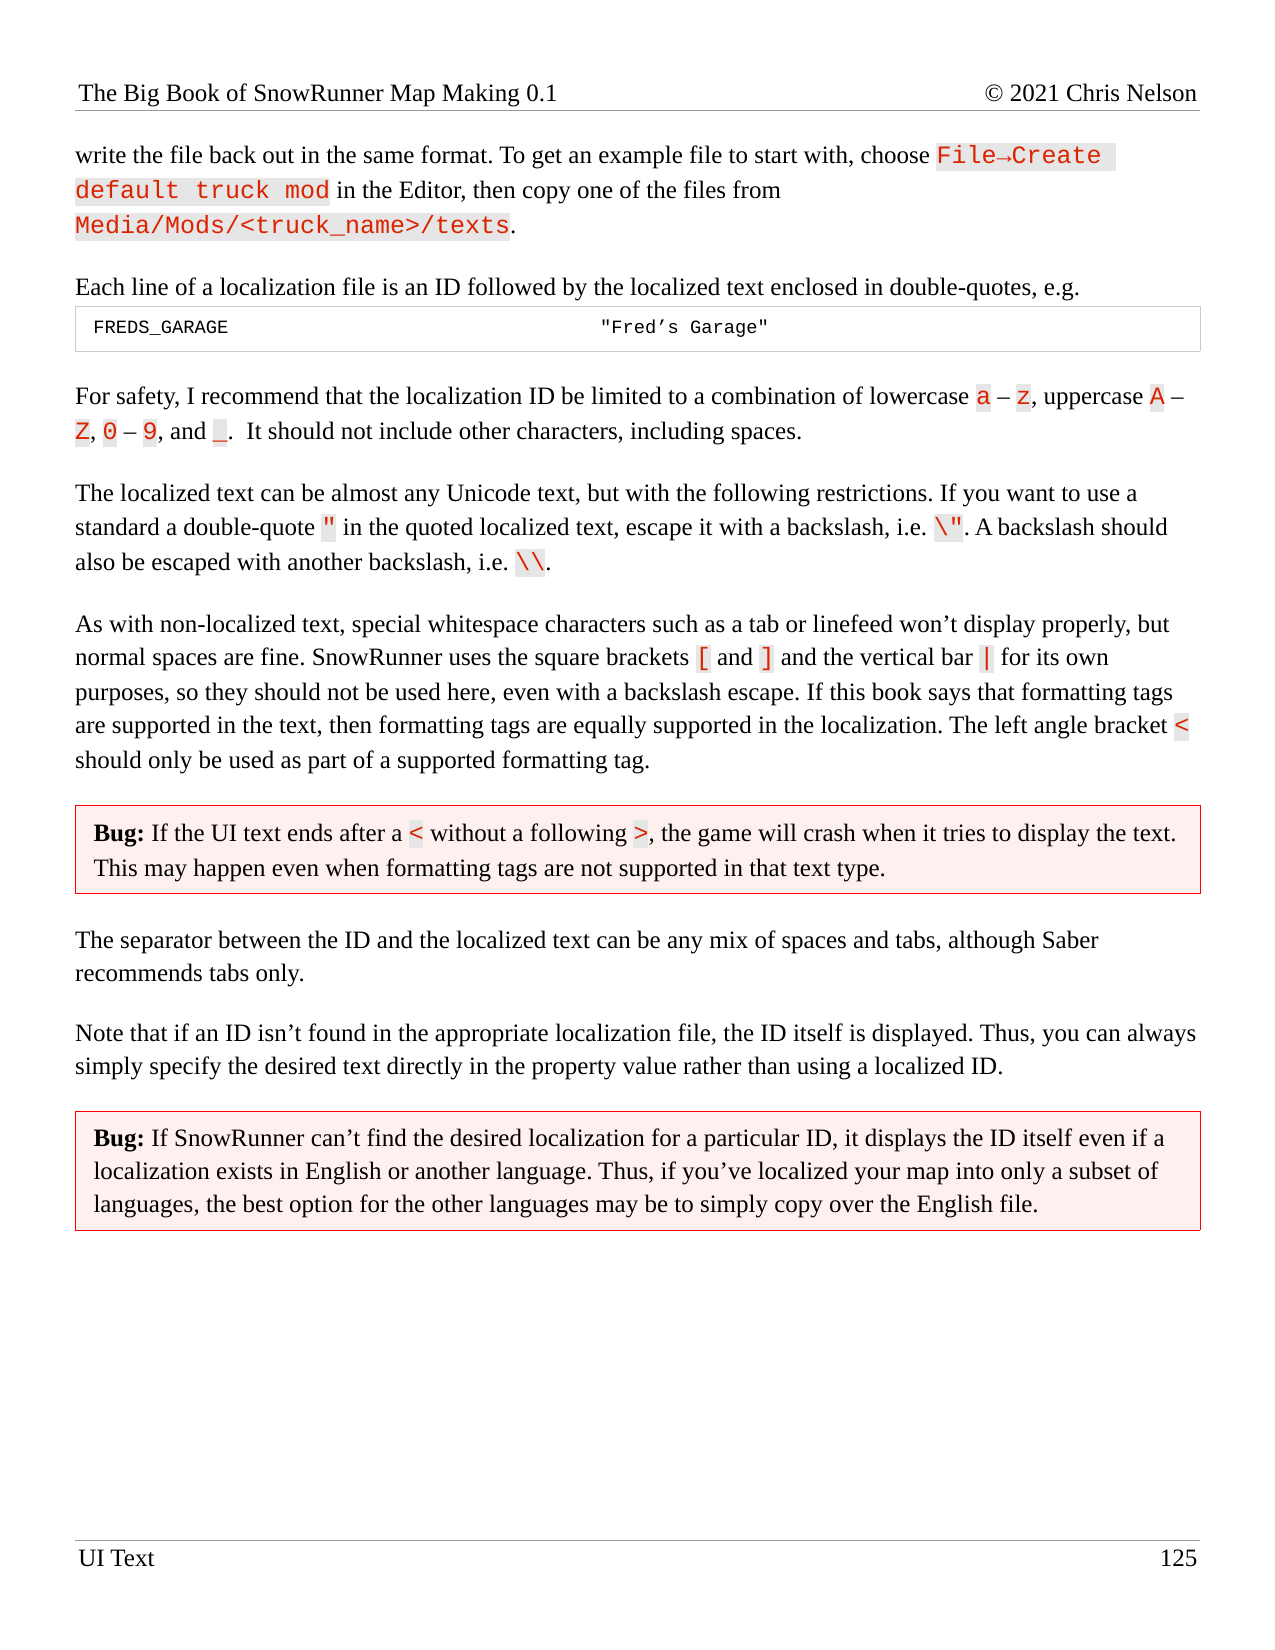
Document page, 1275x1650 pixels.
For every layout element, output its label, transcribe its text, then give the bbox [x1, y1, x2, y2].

text FREDS_GARAGE "Fred’s Garage" [76, 307, 1200, 351]
text The separator between the ID and the localized text can be any mix of spaces and tabs, although Saber recommends tabs only. [75, 925, 1200, 987]
text For safety, I recommend that the localization ID be limited to a combination of lowercase a – z, uppercase A – Z, 0 – 9, and _. It should not include other characters, including spaces. [75, 381, 1200, 447]
text Each line of a localization file is an ID followed by the localized text enclosed in double-quotes, e.g. [75, 272, 1200, 301]
text The localized text can be almost any Unicode text, but with the following restrictions. If you want to use a standard a double-quote " in the quoted localized text, escape it with a backslash, i.e. \". A backslash should also be escaped with another backslash, i.e. \\. [75, 478, 1200, 577]
text As with non-localized text, special whitespace characters such as a tab or linefeed won’t display properly, but normal spaces are fine. SnowRunner uses the square brackets [ and ] and the vertical bar | for its own purposes, so they should not be used here, even with a backslash escape. If this book says that formatting tags are supported in the text, then formatting tags are equally supported in the localization. The left angle bracket < should only be used as part of a supported formatting tag. [75, 609, 1200, 774]
text Note that if an ID isn’t found in the appropriate localization file, the ID itself is displayed. Thus, you can always simply specify the desired text directly in the property value rather than using a localized ID. [75, 1018, 1200, 1080]
list If SnowRunner can’t find the desired localization for a particular ID, it displays the ID itself even if a localization exists in English or another language. Thus, if you’ve localized your map into only a subset of languages, the best option for the other languages may be to simply copy over the English file. [76, 1112, 1200, 1230]
list If the UI text ends after a < without a following >, the game will crash when it tries to display the text. This may happen even when formatting tags are not supported in that text type. [76, 806, 1200, 893]
text write the file back out in the same format. To get an example file to start with, choose File→Create default truck mod in the Editor, then copy one of the files from Media/Mods/<truck_name>/texts. [75, 140, 1200, 241]
